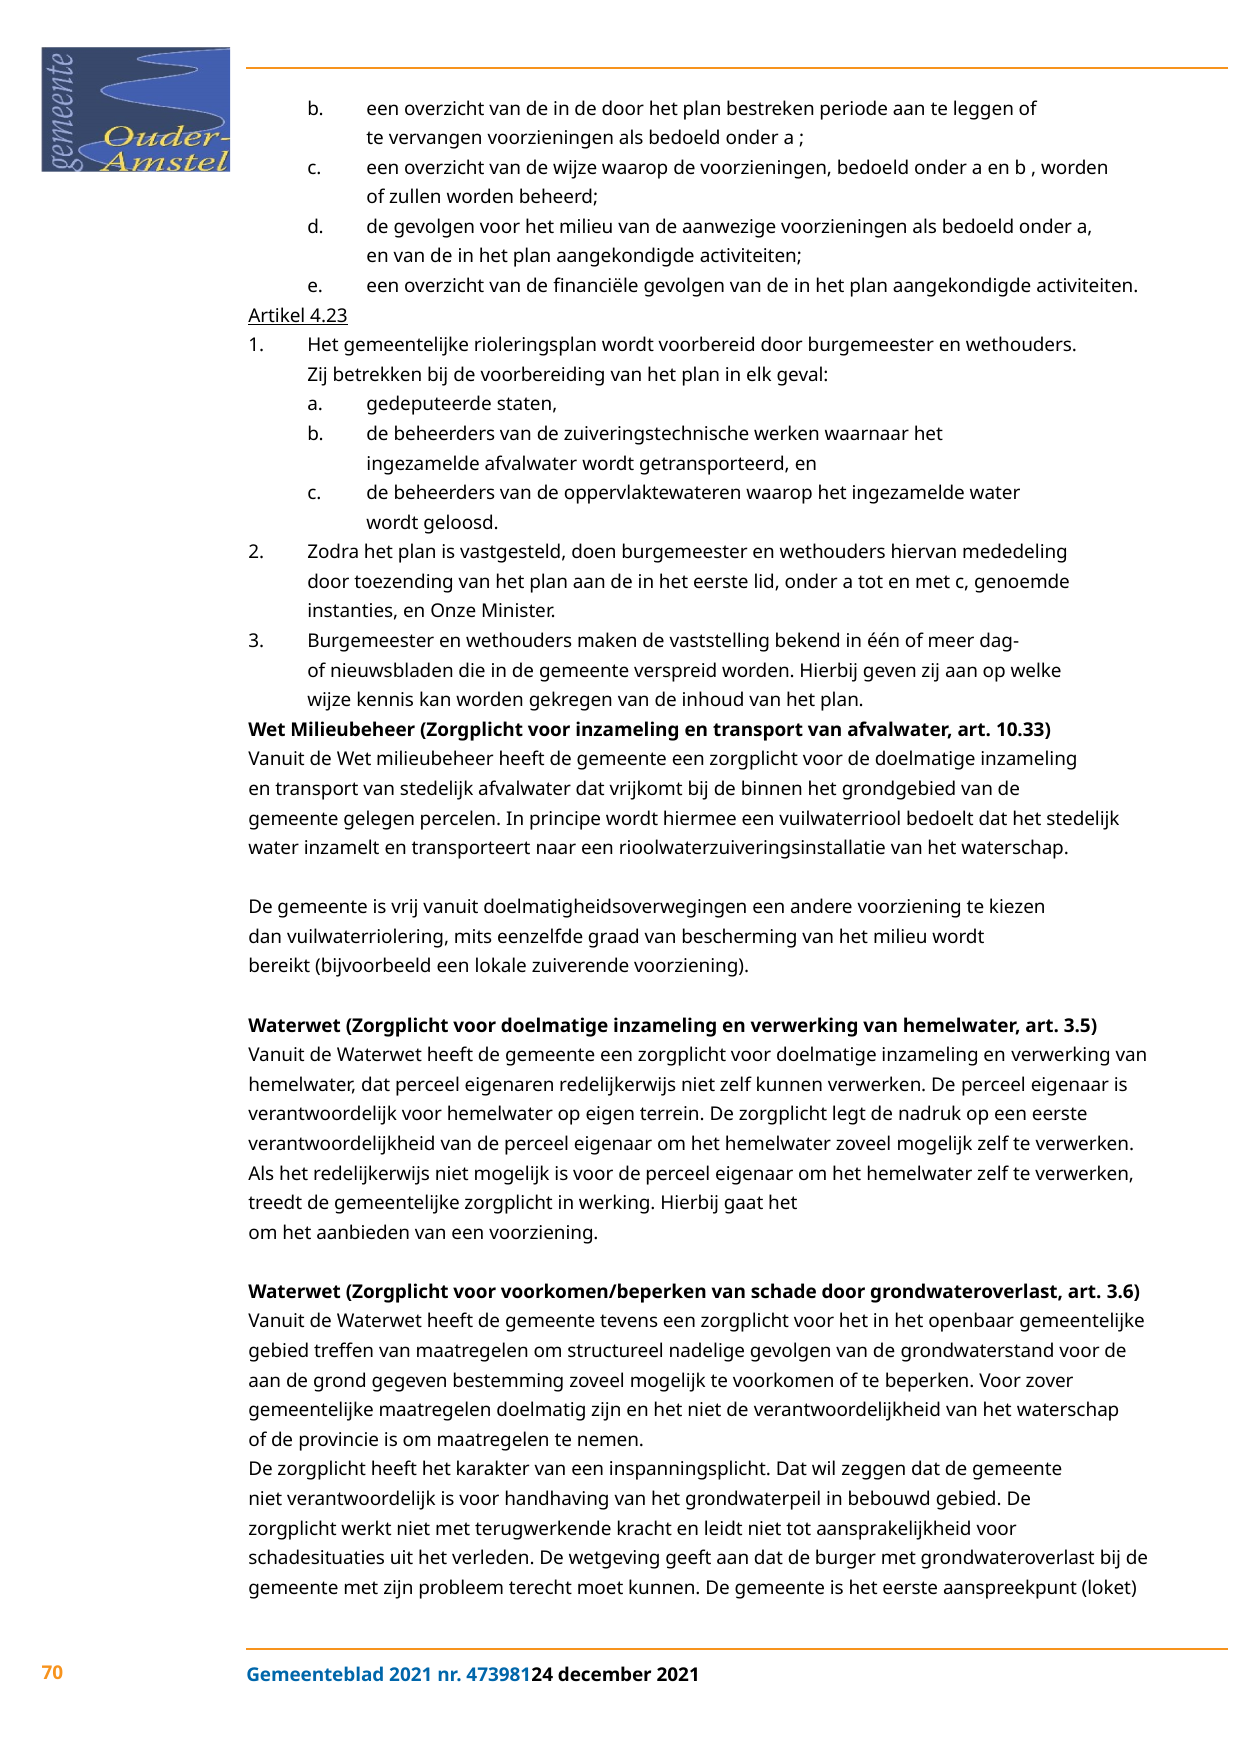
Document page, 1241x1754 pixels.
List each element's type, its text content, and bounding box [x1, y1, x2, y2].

list een overzicht van de in de door het plan bestreken periode aan te leggen of te vervangen voorzieningen als bedoeld onder a ; [307, 95, 1152, 150]
list de beheerders van de oppervlaktewateren waarop het ingezamelde water wordt geloosd. [307, 479, 1152, 535]
text Artikel 4.23 [248, 302, 1152, 328]
list de gevolgen voor het milieu van de aanwezige voorzieningen als bedoeld onder a, en van de in het plan aangekondigde activiteiten; [307, 213, 1152, 268]
list Het gemeentelijke rioleringsplan wordt voorbereid door burgemeester en wethouders. Zij betrekken bij de voorbereiding van het plan in elk geval: [248, 331, 1152, 387]
text De zorgplicht heeft het karakter van een inspanningsplicht. Dat wil zeggen dat de gemeente niet verantwoordelijk is voor handhaving van het grondwaterpeil in bebouwd gebied. De zorgplicht werkt niet met terugwerkende kracht en leidt niet tot aansprakelijkheid voor schadesituaties uit het verleden. De wetgeving geeft aan dat de burger met grondwateroverlast bij de gemeente met zijn probleem terecht moet kunnen. De gemeente is het eerste aanspreekpunt (loket) [248, 1456, 1152, 1600]
text Vanuit de Waterwet heeft de gemeente tevens een zorgplicht voor het in het openbaar gemeentelijke gebied treffen van maatregelen om structureel nadelige gevolgen van de grondwaterstand voor de aan de grond gegeven bestemming zoveel mogelijk te voorkomen of te beperken. Voor zover gemeentelijke maatregelen doelmatig zijn en het niet de verantwoordelijkheid van het waterschap of de provincie is om maatregelen te nemen. [248, 1308, 1152, 1452]
list een overzicht van de wijze waarop de voorzieningen, bedoeld onder a en b , worden of zullen worden beheerd; [307, 154, 1152, 209]
list Burgemeester en wethouders maken de vaststelling bekend in één of meer dag- of nieuwsbladen die in de gemeente verspreid worden. Hierbij geven zij aan op welke wijze kennis kan worden gekregen van de inhoud van het plan. [248, 627, 1152, 712]
list Zodra het plan is vastgesteld, doen burgemeester en wethouders hiervan mededeling door toezending van het plan aan de in het eerste lid, onder a tot en met c, genoemde instanties, en Onze Minister. [248, 538, 1152, 623]
list gedeputeerde staten, [307, 391, 1152, 416]
text Waterwet (Zorgplicht voor doelmatige inzameling en verwerking van hemelwater, art. 3.5) [248, 1012, 1152, 1038]
text De gemeente is vrij vanuit doelmatigheidsoverwegingen een andere voorziening te kiezen dan vuilwaterriolering, mits eenzelfde graad van bescherming van het milieu wordt bereikt (bijvoorbeeld een lokale zuiverende voorziening). [248, 893, 1152, 978]
text Wet Milieubeheer (Zorgplicht voor inzameling en transport van afvalwater, art. 10.33) [248, 716, 1152, 742]
list de beheerders van de zuiveringstechnische werken waarnaar het ingezamelde afvalwater wordt getransporteerd, en [307, 420, 1152, 476]
text Vanuit de Waterwet heeft de gemeente een zorgplicht voor doelmatige inzameling en verwerking van hemelwater, dat perceel eigenaren redelijkerwijs niet zelf kunnen verwerken. De perceel eigenaar is verantwoordelijk voor hemelwater op eigen terrein. De zorgplicht legt de nadruk op een eerste verantwoordelijkheid van de perceel eigenaar om het hemelwater zoveel mogelijk zelf te verwerken. Als het redelijkerwijs niet mogelijk is voor de perceel eigenaar om het hemelwater zelf te verwerken, treedt de gemeentelijke zorgplicht in werking. Hierbij gaat het om het aanbieden van een voorziening. [248, 1041, 1152, 1245]
picture [41, 47, 231, 172]
text Vanuit de Wet milieubeheer heeft de gemeente een zorgplicht voor de doelmatige inzameling en transport van stedelijk afvalwater dat vrijkomt bij de binnen het grondgebied van de gemeente gelegen percelen. In principe wordt hiermee een vuilwaterriool bedoelt dat het stedelijk water inzamelt en transporteert naar een rioolwaterzuiveringsinstallatie van het waterschap. [248, 746, 1152, 860]
text Waterwet (Zorgplicht voor voorkomen/beperken van schade door grondwateroverlast, art. 3.6) [248, 1278, 1152, 1304]
list een overzicht van de financiële gevolgen van de in het plan aangekondigde activiteiten. [307, 272, 1152, 298]
